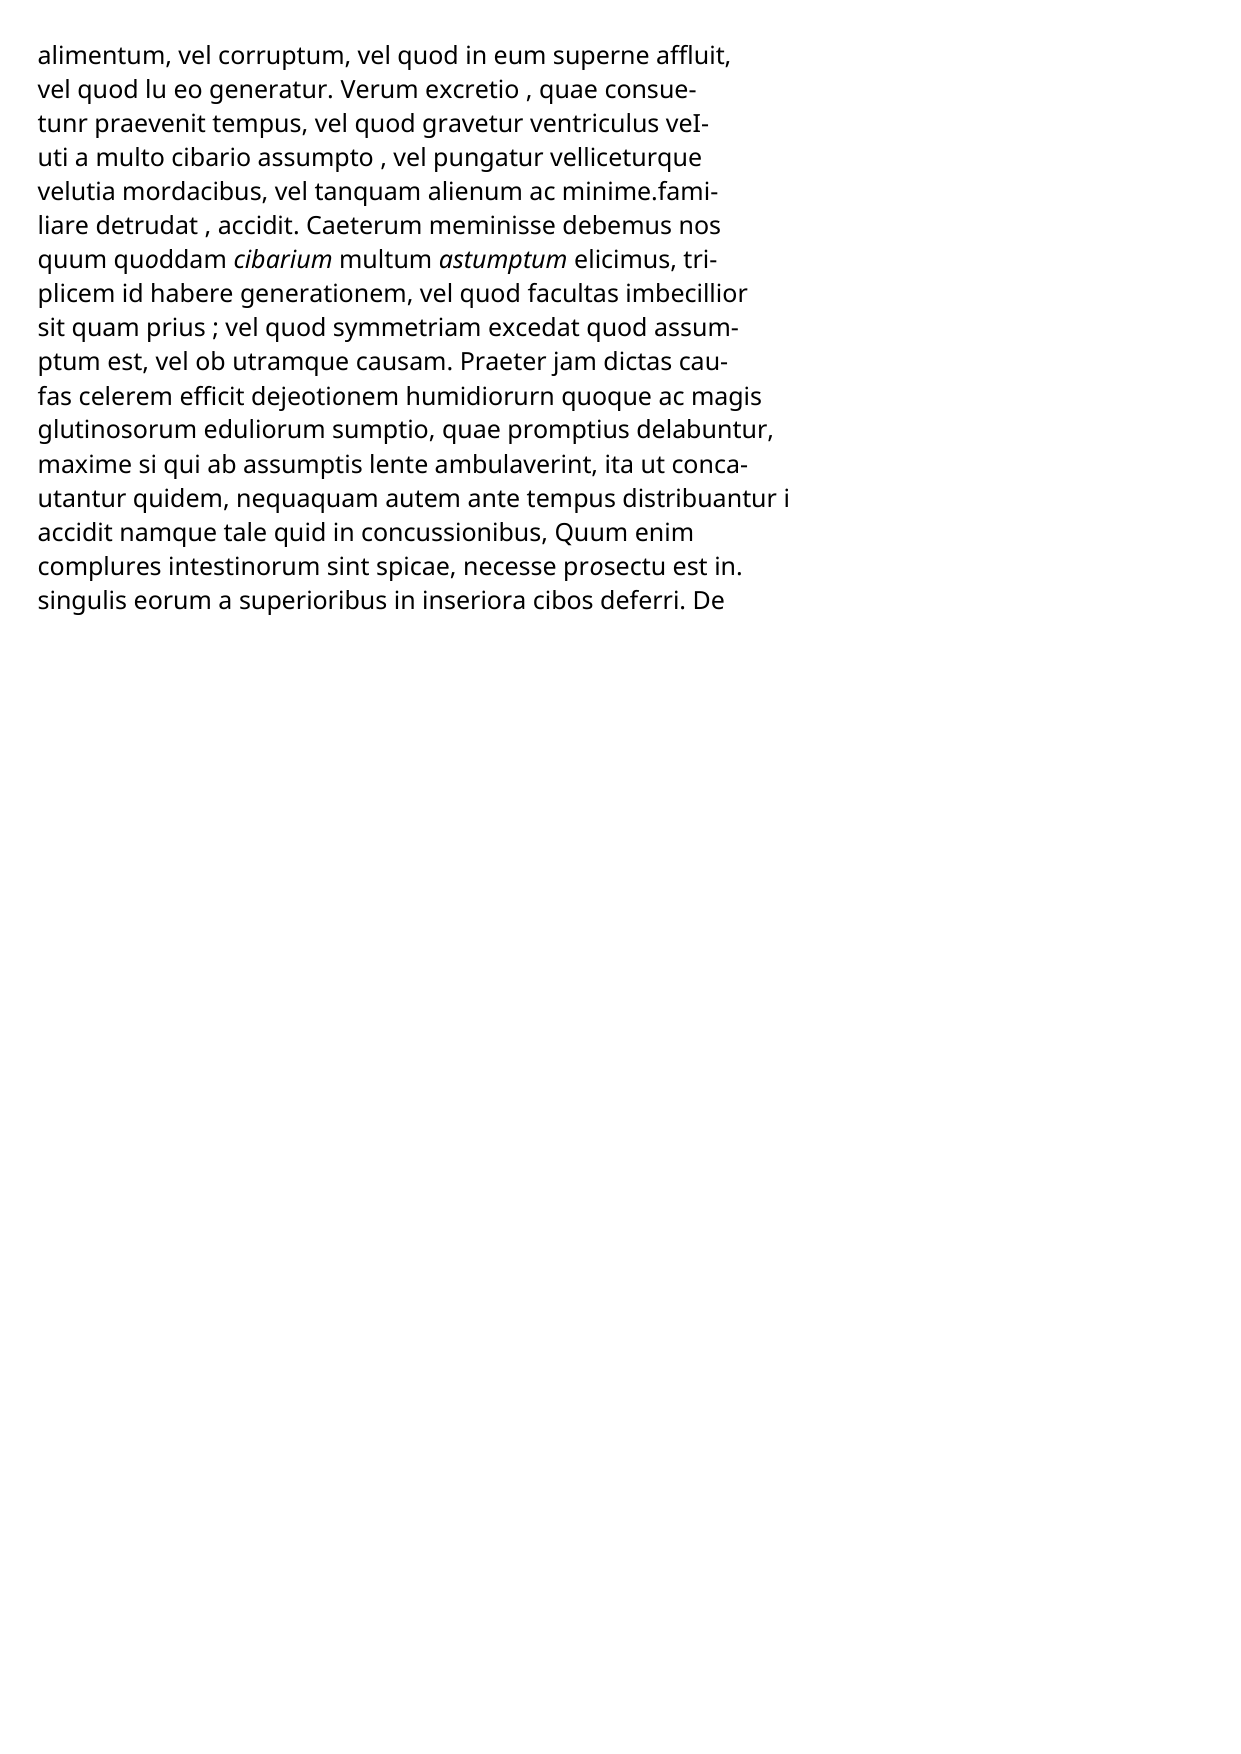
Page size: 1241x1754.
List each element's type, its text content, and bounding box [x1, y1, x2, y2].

text alimentum, vel corruptum, vel quod in eum superne affluit, vel quod lu eo generatur. Verum excretio , quae consue- tunr praevenit tempus, vel quod gravetur ventriculus veI- uti a multo cibario assumpto , vel pungatur velliceturque velutia mordacibus, vel tanquam alienum ac minime.fami- liare detrudat , accidit. Caeterum meminisse debemus nos quum quoddam cibarium multum astumptum elicimus, tri- plicem id habere generationem, vel quod facultas imbecillior sit quam prius ; vel quod symmetriam excedat quod assum- ptum est, vel ob utramque causam. Praeter jam dictas cau- fas celerem efficit dejeotionem humidiorurn quoque ac magis glutinosorum eduliorum sumptio, quae promptius delabuntur, maxime si qui ab assumptis lente ambulaverint, ita ut conca- utantur quidem, nequaquam autem ante tempus distribuantur i accidit namque tale quid in concussionibus, Quum enim complures intestinorum sint spicae, necesse prosectu est in. singulis eorum a superioribus in inseriora cibos deferri. De [37, 37, 1203, 617]
